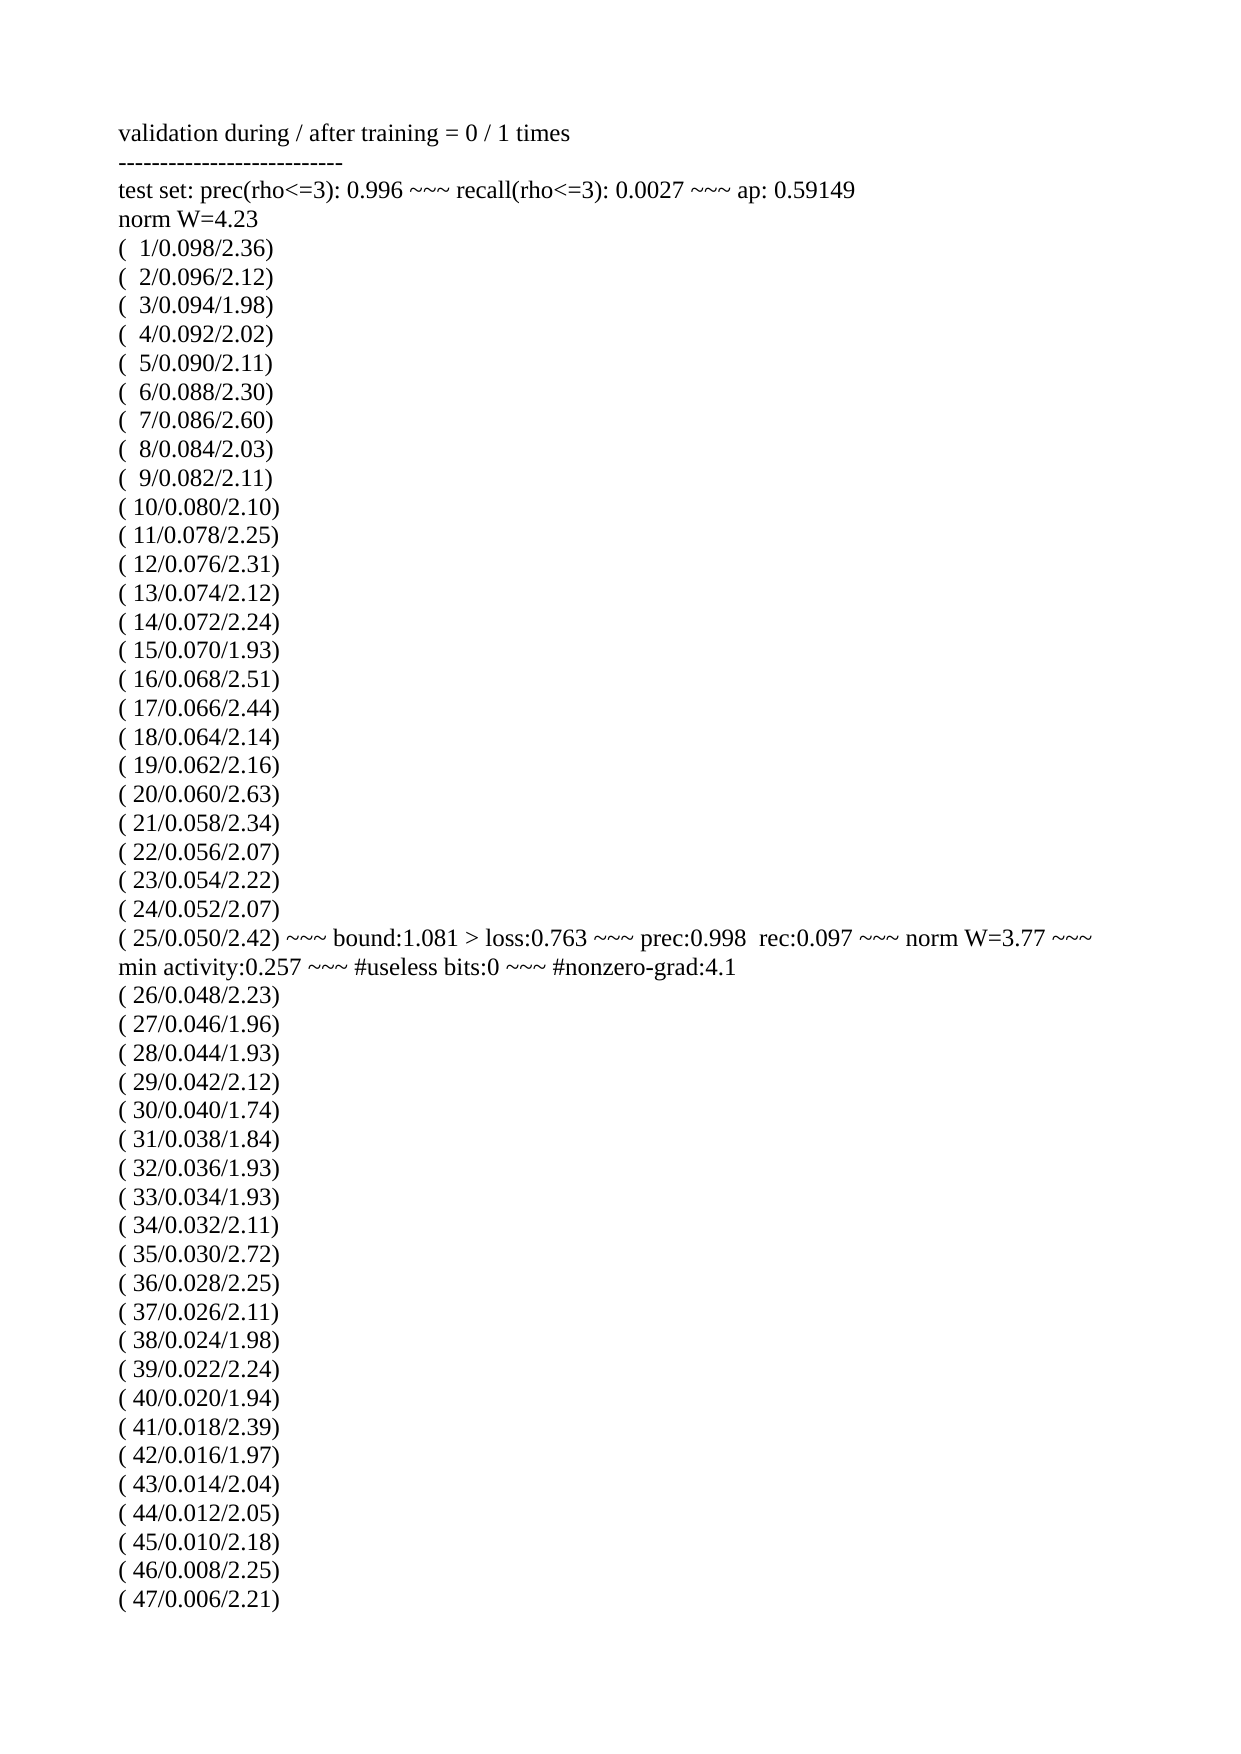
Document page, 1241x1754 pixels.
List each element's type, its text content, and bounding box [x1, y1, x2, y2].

text ( 29/0.042/2.12) [118, 1067, 1122, 1096]
text ( 28/0.044/1.93) [118, 1038, 1122, 1067]
text ( 10/0.080/2.10) [118, 492, 1122, 521]
text ( 7/0.086/2.60) [118, 406, 1122, 434]
text ( 8/0.084/2.03) [118, 434, 1122, 463]
text ( 25/0.050/2.42) ~~~ bound:1.081 > loss:0.763 ~~~ prec:0.998 rec:0.097 ~~~ norm W=3.77 ~~~ min activity:0.257 ~~~ #useless bits:0 ~~~ #nonzero-grad:4.1 [118, 923, 1122, 981]
text ( 34/0.032/2.11) [118, 1211, 1122, 1239]
text ( 39/0.022/2.24) [118, 1354, 1122, 1383]
text norm W=4.23 [118, 204, 1122, 233]
text ( 44/0.012/2.05) [118, 1498, 1122, 1527]
text ( 18/0.064/2.14) [118, 722, 1122, 751]
text ( 4/0.092/2.02) [118, 319, 1122, 348]
text ( 40/0.020/1.94) [118, 1383, 1122, 1412]
text ( 24/0.052/2.07) [118, 894, 1122, 923]
text ( 3/0.094/1.98) [118, 291, 1122, 319]
text ( 19/0.062/2.16) [118, 751, 1122, 779]
text ( 11/0.078/2.25) [118, 521, 1122, 549]
text ( 21/0.058/2.34) [118, 808, 1122, 837]
text ( 36/0.028/2.25) [118, 1268, 1122, 1297]
text ( 27/0.046/1.96) [118, 1009, 1122, 1038]
text ( 17/0.066/2.44) [118, 693, 1122, 722]
text ( 20/0.060/2.63) [118, 779, 1122, 808]
text ( 9/0.082/2.11) [118, 463, 1122, 492]
text ( 42/0.016/1.97) [118, 1441, 1122, 1469]
text ( 15/0.070/1.93) [118, 636, 1122, 664]
text ( 33/0.034/1.93) [118, 1182, 1122, 1211]
text ( 37/0.026/2.11) [118, 1297, 1122, 1326]
text ( 43/0.014/2.04) [118, 1469, 1122, 1498]
text ( 2/0.096/2.12) [118, 262, 1122, 291]
text ( 45/0.010/2.18) [118, 1527, 1122, 1556]
text ( 26/0.048/2.23) [118, 981, 1122, 1009]
text --------------------------- [118, 147, 1122, 176]
text ( 47/0.006/2.21) [118, 1584, 1122, 1613]
text ( 6/0.088/2.30) [118, 377, 1122, 406]
text ( 31/0.038/1.84) [118, 1124, 1122, 1153]
text ( 41/0.018/2.39) [118, 1412, 1122, 1441]
text ( 46/0.008/2.25) [118, 1556, 1122, 1584]
text test set: prec(rho<=3): 0.996 ~~~ recall(rho<=3): 0.0027 ~~~ ap: 0.59149 [118, 176, 1122, 204]
text ( 12/0.076/2.31) [118, 549, 1122, 578]
text ( 22/0.056/2.07) [118, 837, 1122, 866]
text ( 1/0.098/2.36) [118, 233, 1122, 262]
text ( 38/0.024/1.98) [118, 1326, 1122, 1354]
text validation during / after training = 0 / 1 times [118, 118, 1122, 147]
text ( 13/0.074/2.12) [118, 578, 1122, 607]
text ( 16/0.068/2.51) [118, 664, 1122, 693]
text ( 30/0.040/1.74) [118, 1096, 1122, 1124]
text ( 23/0.054/2.22) [118, 866, 1122, 894]
text ( 35/0.030/2.72) [118, 1239, 1122, 1268]
text ( 5/0.090/2.11) [118, 348, 1122, 377]
text ( 14/0.072/2.24) [118, 607, 1122, 636]
text ( 32/0.036/1.93) [118, 1153, 1122, 1182]
